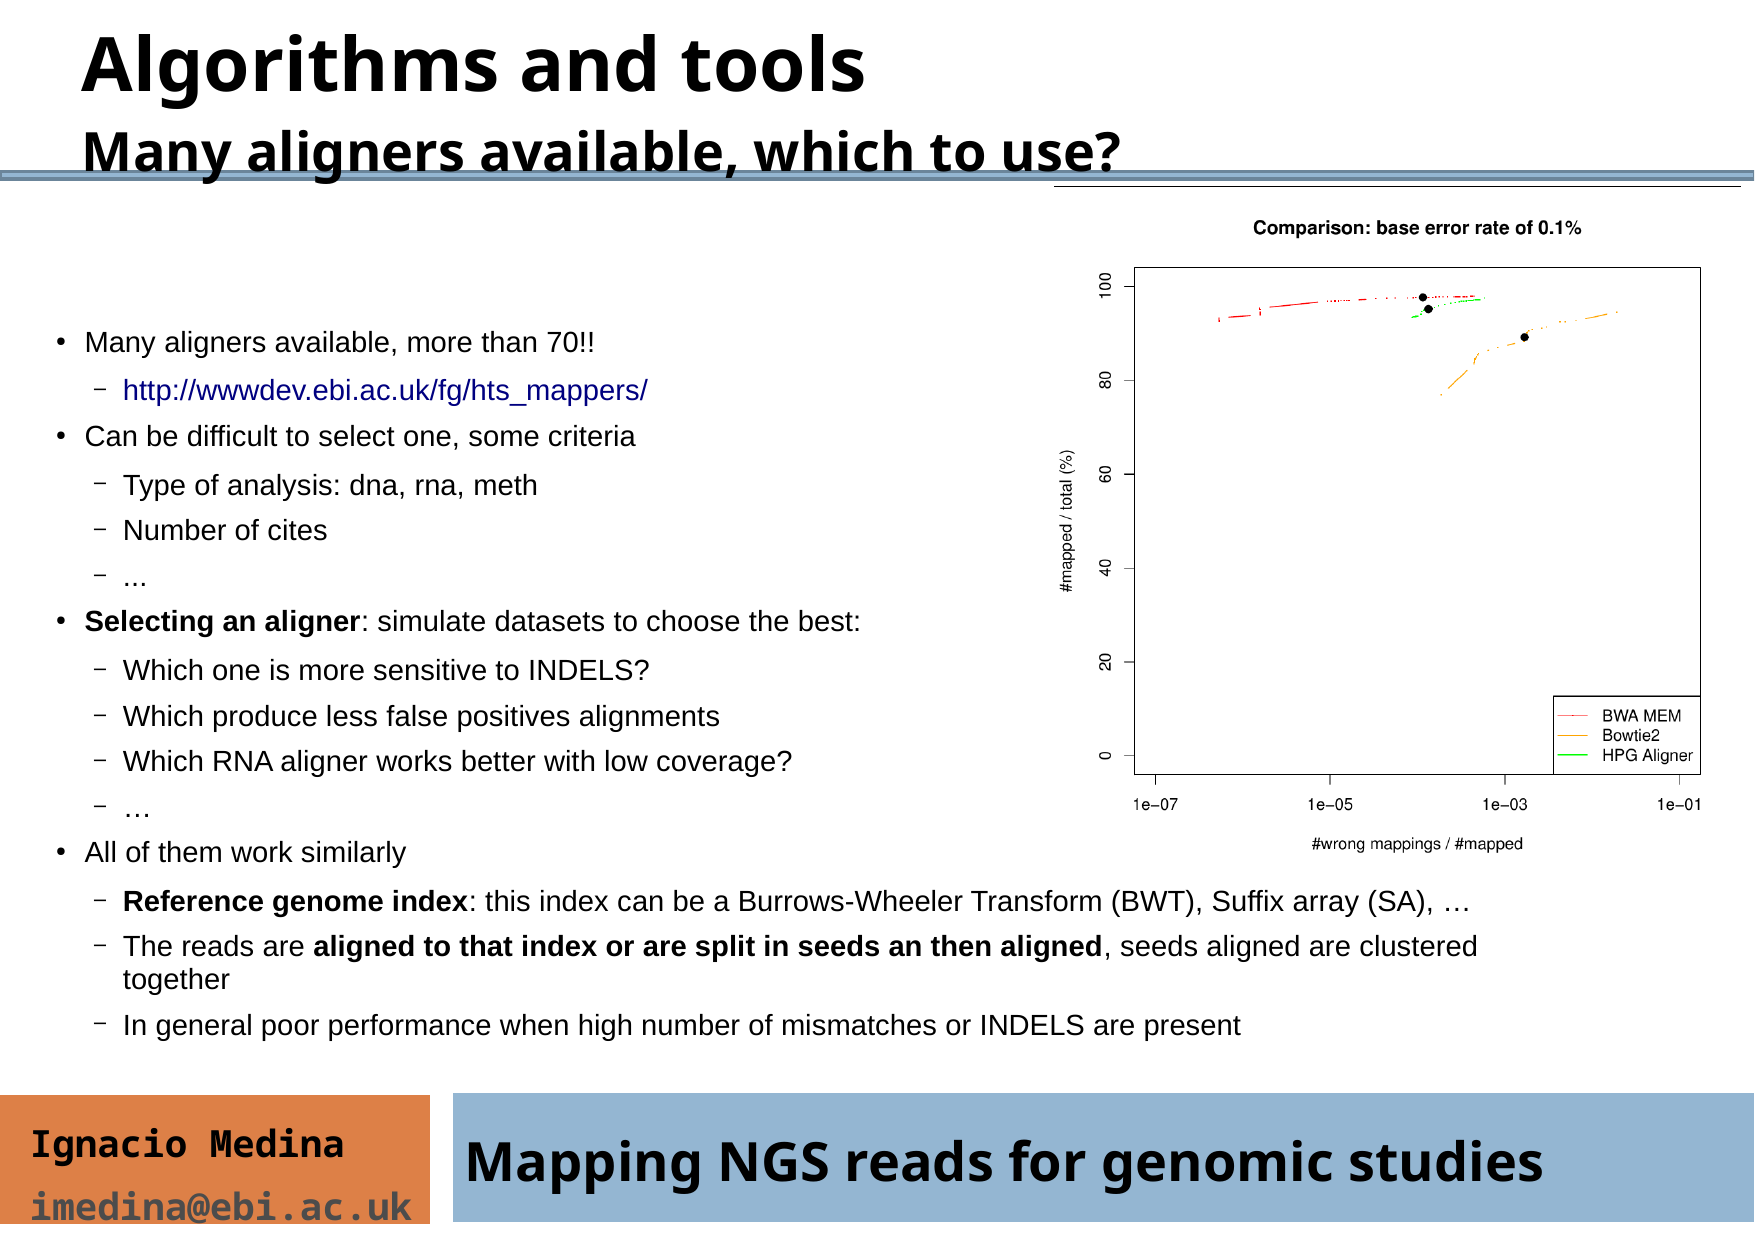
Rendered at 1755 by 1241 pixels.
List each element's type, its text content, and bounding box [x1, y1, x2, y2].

text_box Mapping NGS reads for genomic studies [450, 1116, 1726, 1195]
text_box Algorithms and tools Many aligners available, which to use? [67, 3, 1688, 169]
picture [1054, 186, 1741, 874]
text_box [339, 171, 1754, 179]
text_box [0, 171, 213, 179]
text_box [217, 171, 333, 179]
text_box Ignacio Medina imedina@ebi.ac.uk [15, 1110, 436, 1224]
list Many aligners available, more than 70!! http://wwwdev.ebi.ac.uk/fg/hts_mappers/ Can be difficult to select one, some criteria Type of analysis: dna, rna, meth Number of cites ... Selecting an aligner: simulate datasets to choose the best: Which one is more sensitive to INDELS? Which produce less false positives alignments Which RNA aligner works better with low coverage? … All of them work similarly Reference genome index: this index can be a Burrows-Wheeler Transform (BWT), Suffix array (SA), … The reads are aligned to that index or are split in seeds an then aligned, seeds aligned are clustered together In general poor performance when high number of mismatches or INDELS are present [46, 325, 1590, 1046]
